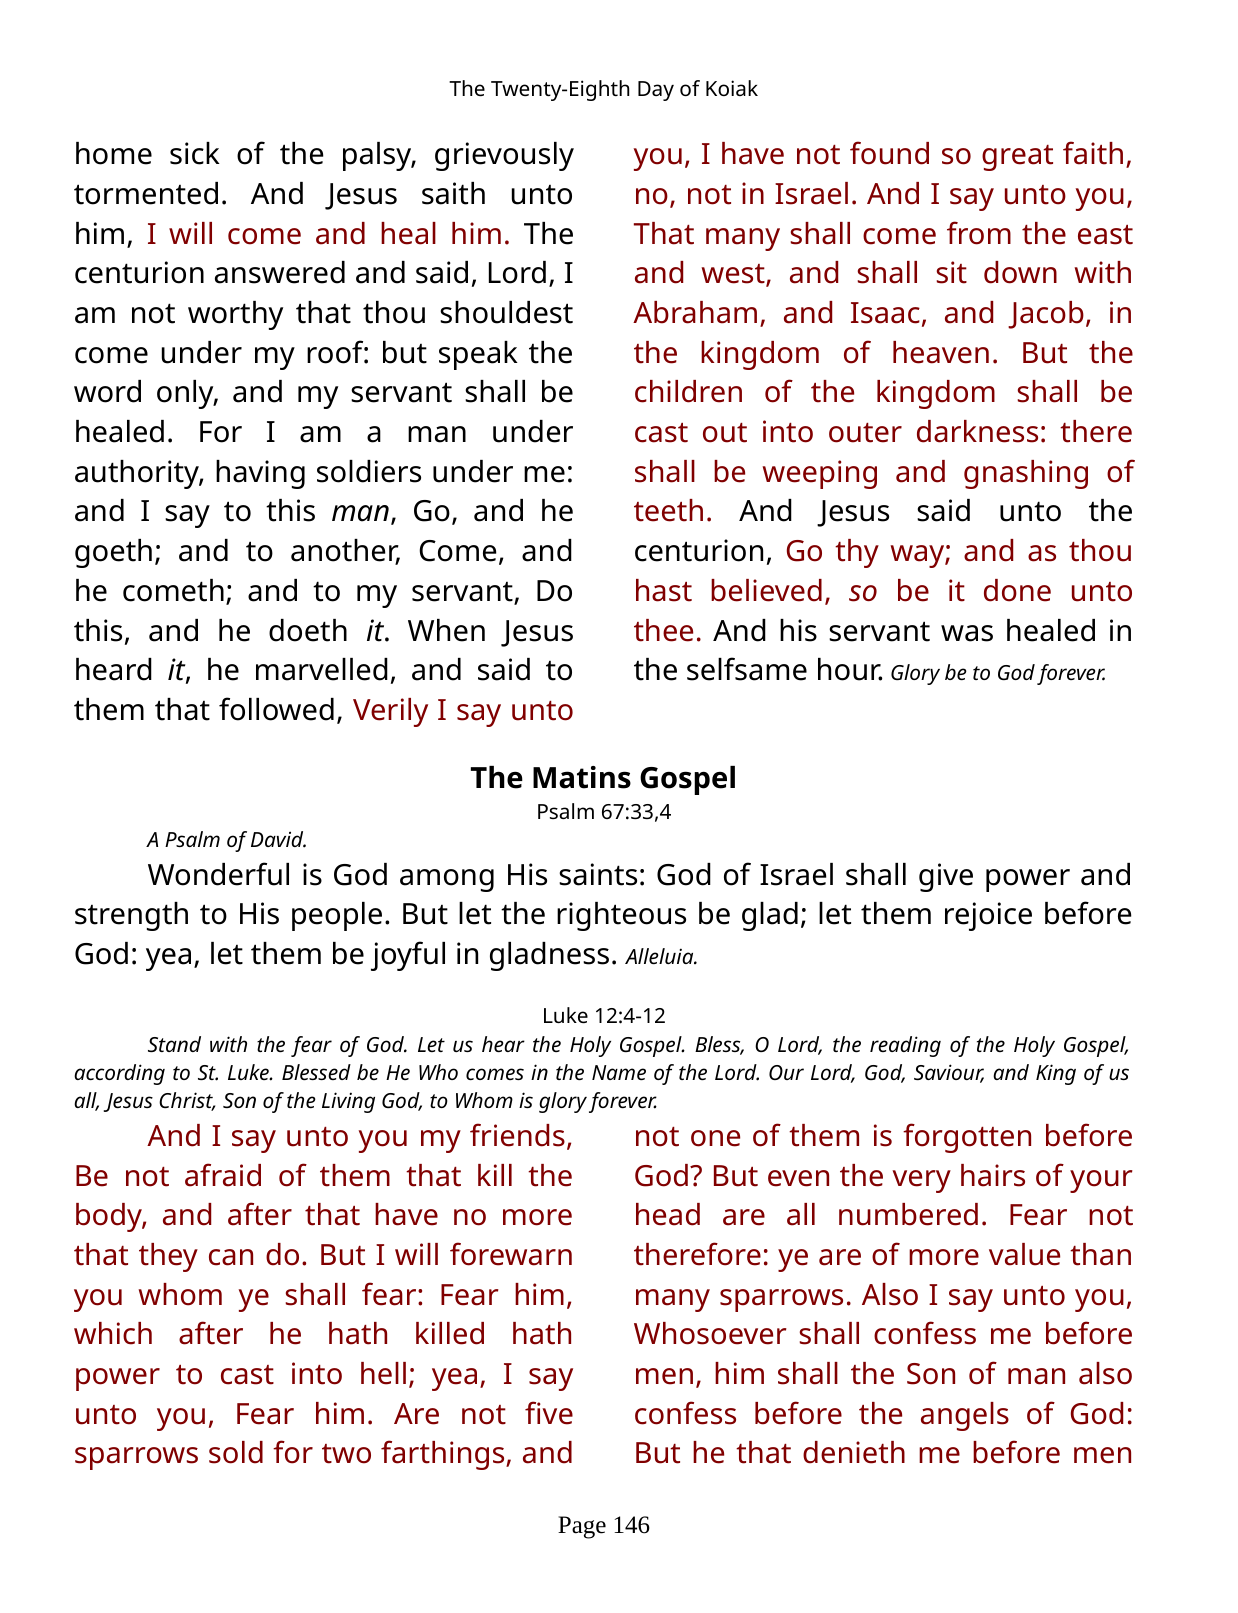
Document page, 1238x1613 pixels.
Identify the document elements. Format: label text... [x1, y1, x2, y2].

text Luke 12:4-12 [73, 1001, 1134, 1030]
text not one of them is forgotten before God? But even the very hairs of your head are all numbered. Fear not therefore: ye are of more value than many sparrows. Also I say unto you, Whosoever shall confess me before men, him shall the Son of man also confess before the angels of God: But he that denieth me before men [633, 1115, 1134, 1472]
text A Psalm of David. [73, 825, 1134, 854]
text Psalm 67:33,4 [73, 797, 1134, 825]
text Stand with the fear of God. Let us hear the Holy Gospel. Bless, O Lord, the reading of the Holy Gospel, according to St. Luke. Blessed be He Who comes in the Name of the Lord. Our Lord, God, Saviour, and King of us all, Jesus Christ, Son of the Living God, to Whom is glory forever. [73, 1030, 1134, 1115]
text you, I have not found so great faith, no, not in Israel. And I say unto you, That many shall come from the east and west, and shall sit down with Abraham, and Isaac, and Jacob, in the kingdom of heaven. But the children of the kingdom shall be cast out into outer darkness: there shall be weeping and gnashing of teeth. And Jesus said unto the centurion, Go thy way; and as thou hast believed, so be it done unto thee. And his servant was healed in the selfsame hour. Glory be to God forever. [633, 133, 1134, 689]
text The Matins Gospel [73, 757, 1134, 797]
text And I say unto you my friends, Be not afraid of them that kill the body, and after that have no more that they can do. But I will forewarn you whom ye shall fear: Fear him, which after he hath killed hath power to cast into hell; yea, I say unto you, Fear him. Are not five sparrows sold for two farthings, and [73, 1115, 574, 1472]
text The Twenty-Eighth Day of Koiak [72, 74, 1135, 102]
text home sick of the palsy, grievously tormented. And Jesus saith unto him, I will come and heal him. The centurion answered and said, Lord, I am not worthy that thou shouldest come under my roof: but speak the word only, and my servant shall be healed. For I am a man under authority, having soldiers under me: and I say to this man, Go, and he goeth; and to another, Come, and he cometh; and to my servant, Do this, and he doeth it. When Jesus heard it, he marvelled, and said to them that followed, Verily I say unto [73, 133, 574, 729]
text Wonderful is God among His saints: God of Israel shall give power and strength to His people. But let the righteous be glad; let them rejoice before God: yea, let them be joyful in gladness. Alleluia. [73, 854, 1134, 973]
